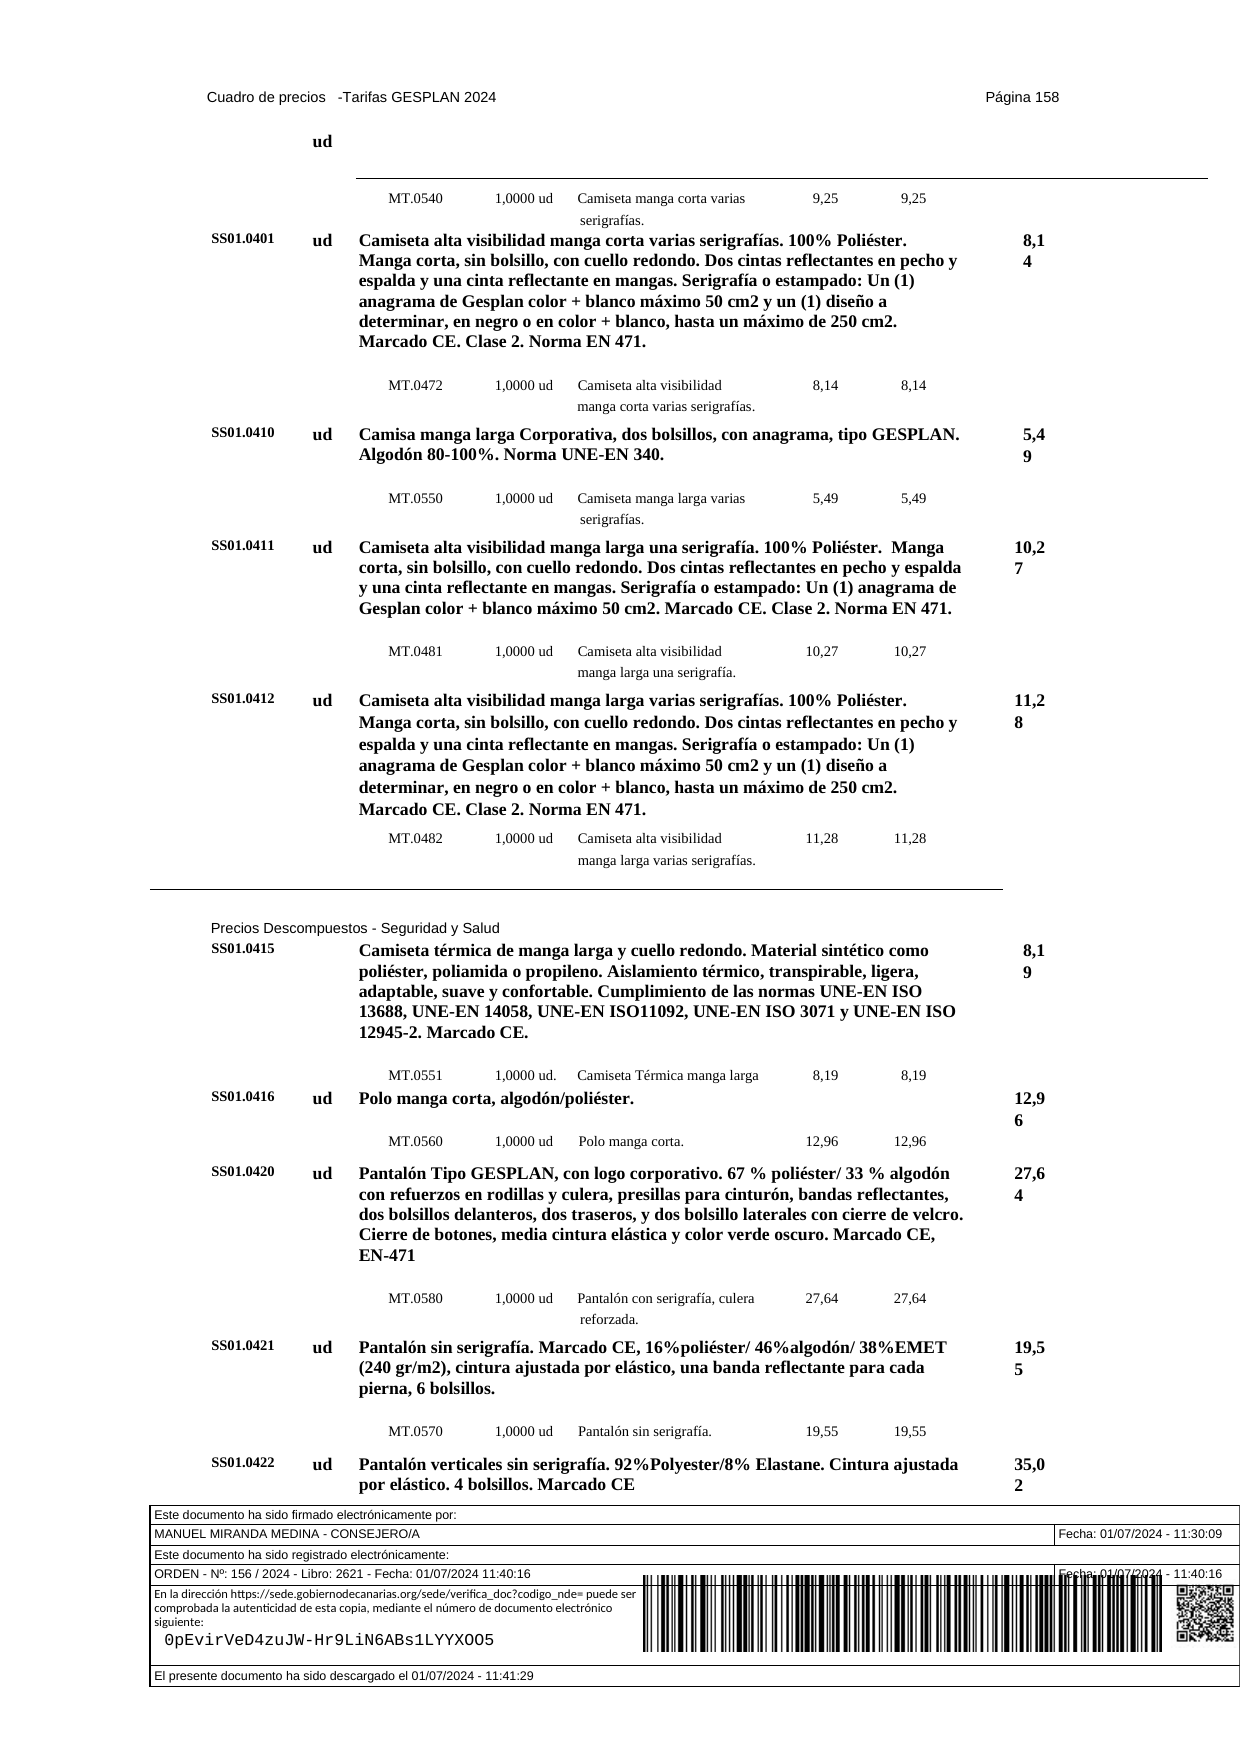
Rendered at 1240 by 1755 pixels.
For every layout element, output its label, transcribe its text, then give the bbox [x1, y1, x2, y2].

table_cell SS01.0412 [211, 690, 312, 822]
table_cell SS01.0422 [211, 1454, 312, 1505]
text manga larga varias serigrafías. [244, 852, 1089, 868]
table_cell SS01.0401 [211, 230, 312, 424]
table_cell ud [313, 1088, 358, 1163]
table_cell ud [313, 1337, 358, 1453]
text Precios Descompuestos - Seguridad y Salud [211, 919, 1089, 936]
table_cell ud [313, 1163, 358, 1337]
table_cell SS01.0420 [211, 1163, 312, 1337]
table_cell ud [313, 424, 358, 537]
table_cell [1014, 152, 1053, 178]
table_cell 12,96 [1014, 1088, 1053, 1163]
table_cell Camisa manga larga Corporativa, dos bolsillos, con anagrama, tipo GESPLAN. Algodón 80-100%. Norma UNE-EN 340. MT.0550 1,0000 ud Camiseta manga larga varias 5,49 5,49 serigrafías. [359, 424, 1014, 537]
table_cell [359, 152, 1014, 178]
table_cell 19,55 [1014, 1337, 1053, 1453]
table_cell Camiseta alta visibilidad manga larga una serigrafía. 100% Poliéster. Manga corta, sin bolsillo, con cuello redondo. Dos cintas reflectantes en pecho y espalda y una cinta reflectante en mangas. Serigrafía o estampado: Un (1) anagrama de Gesplan color + blanco máximo 50 cm2. Marcado CE. Clase 2. Norma EN 471. MT.0481 1,0000 ud Camiseta alta visibilidad 10,27 10,27 manga larga una serigrafía. [359, 537, 1014, 690]
table_header SS01.0415 [211, 940, 312, 1088]
table_cell Pantalón sin serigrafía. Marcado CE, 16%poliéster/ 46%algodón/ 38%EMET (240 gr/m2), cintura ajustada por elástico, una banda reflectante para cada pierna, 6 bolsillos. MT.0570 1,0000 ud Pantalón sin serigrafía. 19,55 19,55 [359, 1337, 1014, 1453]
table_cell 8,14 [1014, 230, 1053, 424]
table_cell [313, 152, 358, 229]
table_header [313, 940, 358, 1088]
text MT.0482 1,0000 ud Camiseta alta visibilidad 11,28 11,28 [150, 822, 1089, 849]
table_cell [211, 152, 312, 229]
table_cell MT.0540 1,0000 ud Camiseta manga corta varias 9,25 9,25 serigrafías. [359, 179, 1014, 229]
table_cell SS01.0416 [211, 1088, 312, 1163]
table_cell 5,49 [1014, 424, 1053, 537]
table_header 8,19 [1014, 940, 1053, 1088]
table_cell 10,27 [1014, 537, 1053, 690]
table_cell ud [313, 690, 358, 822]
table_cell Camiseta alta visibilidad manga corta varias serigrafías. 100% Poliéster. Manga corta, sin bolsillo, con cuello redondo. Dos cintas reflectantes en pecho y espalda y una cinta reflectante en mangas. Serigrafía o estampado: Un (1) anagrama de Gesplan color + blanco máximo 50 cm2 y un (1) diseño a determinar, en negro o en color + blanco, hasta un máximo de 250 cm2. Marcado CE. Clase 2. Norma EN 471. MT.0472 1,0000 ud Camiseta alta visibilidad 8,14 8,14 manga corta varias serigrafías. [359, 230, 1014, 424]
table_cell ud [313, 230, 358, 424]
table_cell [1014, 179, 1053, 229]
table_cell 27,64 [1014, 1163, 1053, 1337]
table_cell 11,28 [1014, 690, 1053, 822]
table_cell ud [313, 537, 358, 690]
table_cell ud [313, 1454, 358, 1505]
table_cell SS01.0410 [211, 424, 312, 537]
table_cell 35,02 [1014, 1454, 1053, 1505]
table_cell Camiseta alta visibilidad manga larga varias serigrafías. 100% Poliéster. Manga corta, sin bolsillo, con cuello redondo. Dos cintas reflectantes en pecho y espalda y una cinta reflectante en mangas. Serigrafía o estampado: Un (1) anagrama de Gesplan color + blanco máximo 50 cm2 y un (1) diseño a determinar, en negro o en color + blanco, hasta un máximo de 250 cm2. Marcado CE. Clase 2. Norma EN 471. [359, 690, 1014, 822]
table_header Camiseta térmica de manga larga y cuello redondo. Material sintético como poliéster, poliamida o propileno. Aislamiento térmico, transpirable, ligera, adaptable, suave y confortable. Cumplimiento de las normas UNE-EN ISO 13688, UNE-EN 14058, UNE-EN ISO11092, UNE-EN ISO 3071 y UNE-EN ISO 12945-2. Marcado CE. MT.0551 1,0000 ud. Camiseta Térmica manga larga 8,19 8,19 [359, 940, 1014, 1088]
table_cell Pantalón Tipo GESPLAN, con logo corporativo. 67 % poliéster/ 33 % algodón con refuerzos en rodillas y culera, presillas para cinturón, bandas reflectantes, dos bolsillos delanteros, dos traseros, y dos bolsillo laterales con cierre de velcro. Cierre de botones, media cintura elástica y color verde oscuro. Marcado CE, EN-471 MT.0580 1,0000 ud Pantalón con serigrafía, culera 27,64 27,64 reforzada. [359, 1163, 1014, 1337]
table_cell SS01.0411 [211, 537, 312, 690]
table_cell Pantalón verticales sin serigrafía. 92%Polyester/8% Elastane. Cintura ajustada por elástico. 4 bolsillos. Marcado CE [359, 1454, 1014, 1505]
table_cell Polo manga corta, algodón/poliéster. MT.0560 1,0000 ud Polo manga corta. 12,96 12,96 [359, 1088, 1014, 1163]
table_cell SS01.0421 [211, 1337, 312, 1453]
